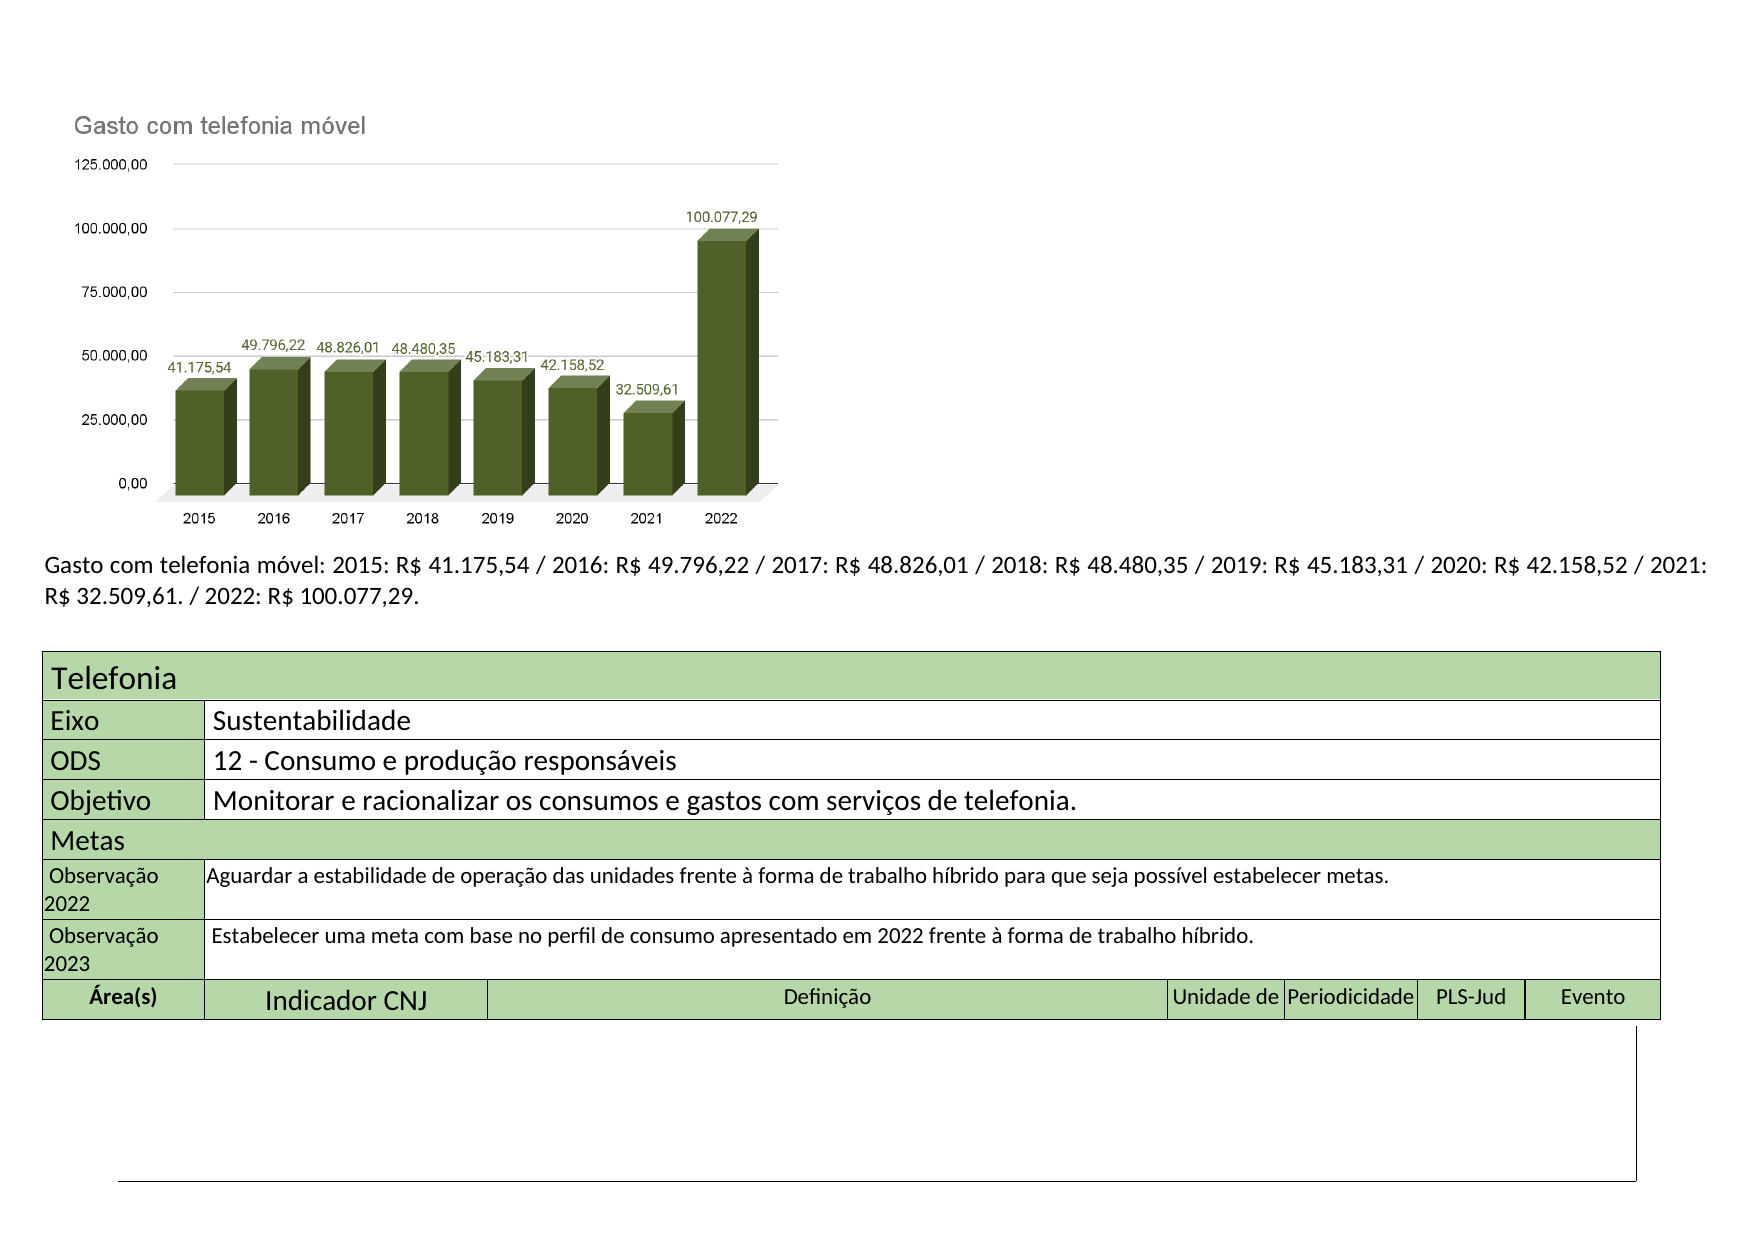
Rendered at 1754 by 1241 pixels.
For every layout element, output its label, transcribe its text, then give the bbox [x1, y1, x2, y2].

table_cell Monitorar e racionalizar os consumos e gastos com serviços de telefonia. [205, 780, 1660, 819]
table_cell Área(s) [43, 980, 204, 1019]
table_cell Periodicidade [1285, 980, 1417, 1019]
table_cell Sustentabilidade [205, 701, 1660, 739]
text Gasto com telefonia móvel: 2015: R$ 41.175,54 / 2016: R$ 49.796,22 / 2017: R$ 48.826,01 / 2018: R$ 48.480,35 / 2019: R$ 45.183,31 / 2020: R$ 42.158,52 / 2021: R$ 32.509,61. / 2022: R$ 100.077,29. [44, 550, 1712, 611]
table_header Telefonia [43, 652, 1660, 699]
table_cell ODS [43, 740, 204, 779]
table_cell Aguardar a estabilidade de operação das unidades frente à forma de trabalho híbrido para que seja possível estabelecer metas. [205, 860, 1660, 919]
table_cell Observação 2022 [43, 860, 204, 919]
table_cell PLS-Jud [1418, 980, 1524, 1019]
table_cell Evento [1526, 980, 1660, 1019]
table_cell Estabelecer uma meta com base no perfil de consumo apresentado em 2022 frente à forma de trabalho híbrido. [205, 920, 1660, 979]
table_cell 12 - Consumo e produção responsáveis [205, 740, 1660, 779]
table_cell Metas [43, 820, 1660, 859]
table_cell Eixo [43, 701, 204, 739]
table_cell Definição [488, 980, 1167, 1019]
table_cell Objetivo [43, 780, 204, 819]
table_cell Indicador CNJ [205, 980, 487, 1019]
table_cell Observação 2023 [43, 920, 204, 979]
table_cell Unidade de [1168, 980, 1284, 1019]
